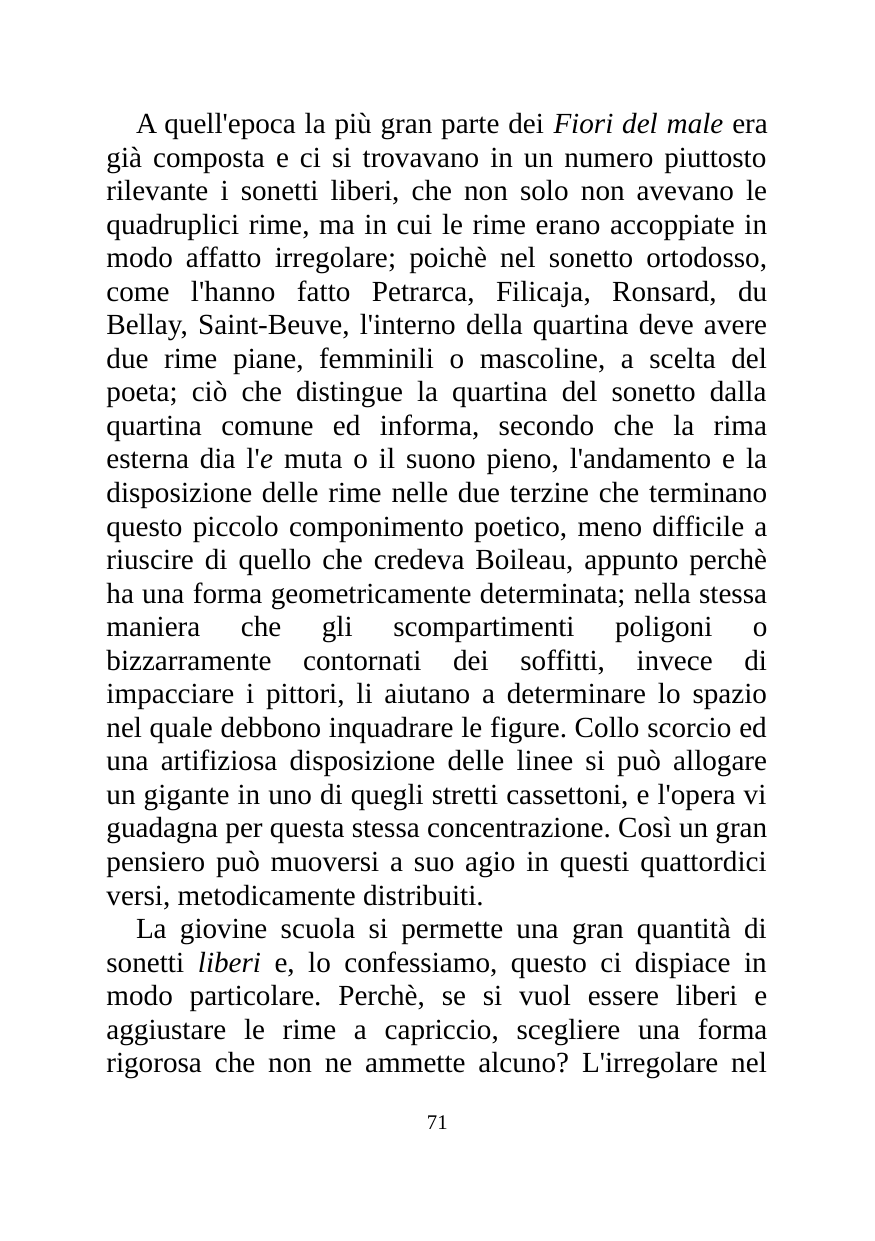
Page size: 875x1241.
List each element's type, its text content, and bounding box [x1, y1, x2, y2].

text A quell'epoca la più gran parte dei Fiori del male era già composta e ci si trovavano in un numero piuttosto rilevante i sonetti liberi, che non solo non avevano le quadruplici rime, ma in cui le rime erano accoppiate in modo affatto irregolare; poichè nel sonetto ortodosso, come l'hanno fatto Petrarca, Filicaja, Ronsard, du Bellay, Saint-Beuve, l'interno della quartina deve avere due rime piane, femminili o mascoline, a scelta del poeta; ciò che distingue la quartina del sonetto dalla quartina comune ed informa, secondo che la rima esterna dia l'e muta o il suono pieno, l'andamento e la disposizione delle rime nelle due terzine che terminano questo piccolo componimento poetico, meno difficile a riuscire di quello che credeva Boileau, appunto perchè ha una forma geometricamente determinata; nella stessa maniera che gli scompartimenti poligoni o bizzarramente contornati dei soffitti, invece di impacciare i pittori, li aiutano a determinare lo spazio nel quale debbono inquadrare le figure. Collo scorcio ed una artifiziosa disposizione delle linee si può allogare un gigante in uno di quegli stretti cassettoni, e l'opera vi guadagna per questa stessa concentrazione. Così un gran pensiero può muoversi a suo agio in questi quattordici versi, metodicamente distribuiti. [106, 106, 768, 911]
text La giovine scuola si permette una gran quantità di sonetti liberi e, lo confessiamo, questo ci dispiace in modo particolare. Perchè, se si vuol essere liberi e aggiustare le rime a capriccio, scegliere una forma rigorosa che non ne ammette alcuno? L'irregolare nel [106, 911, 768, 1079]
